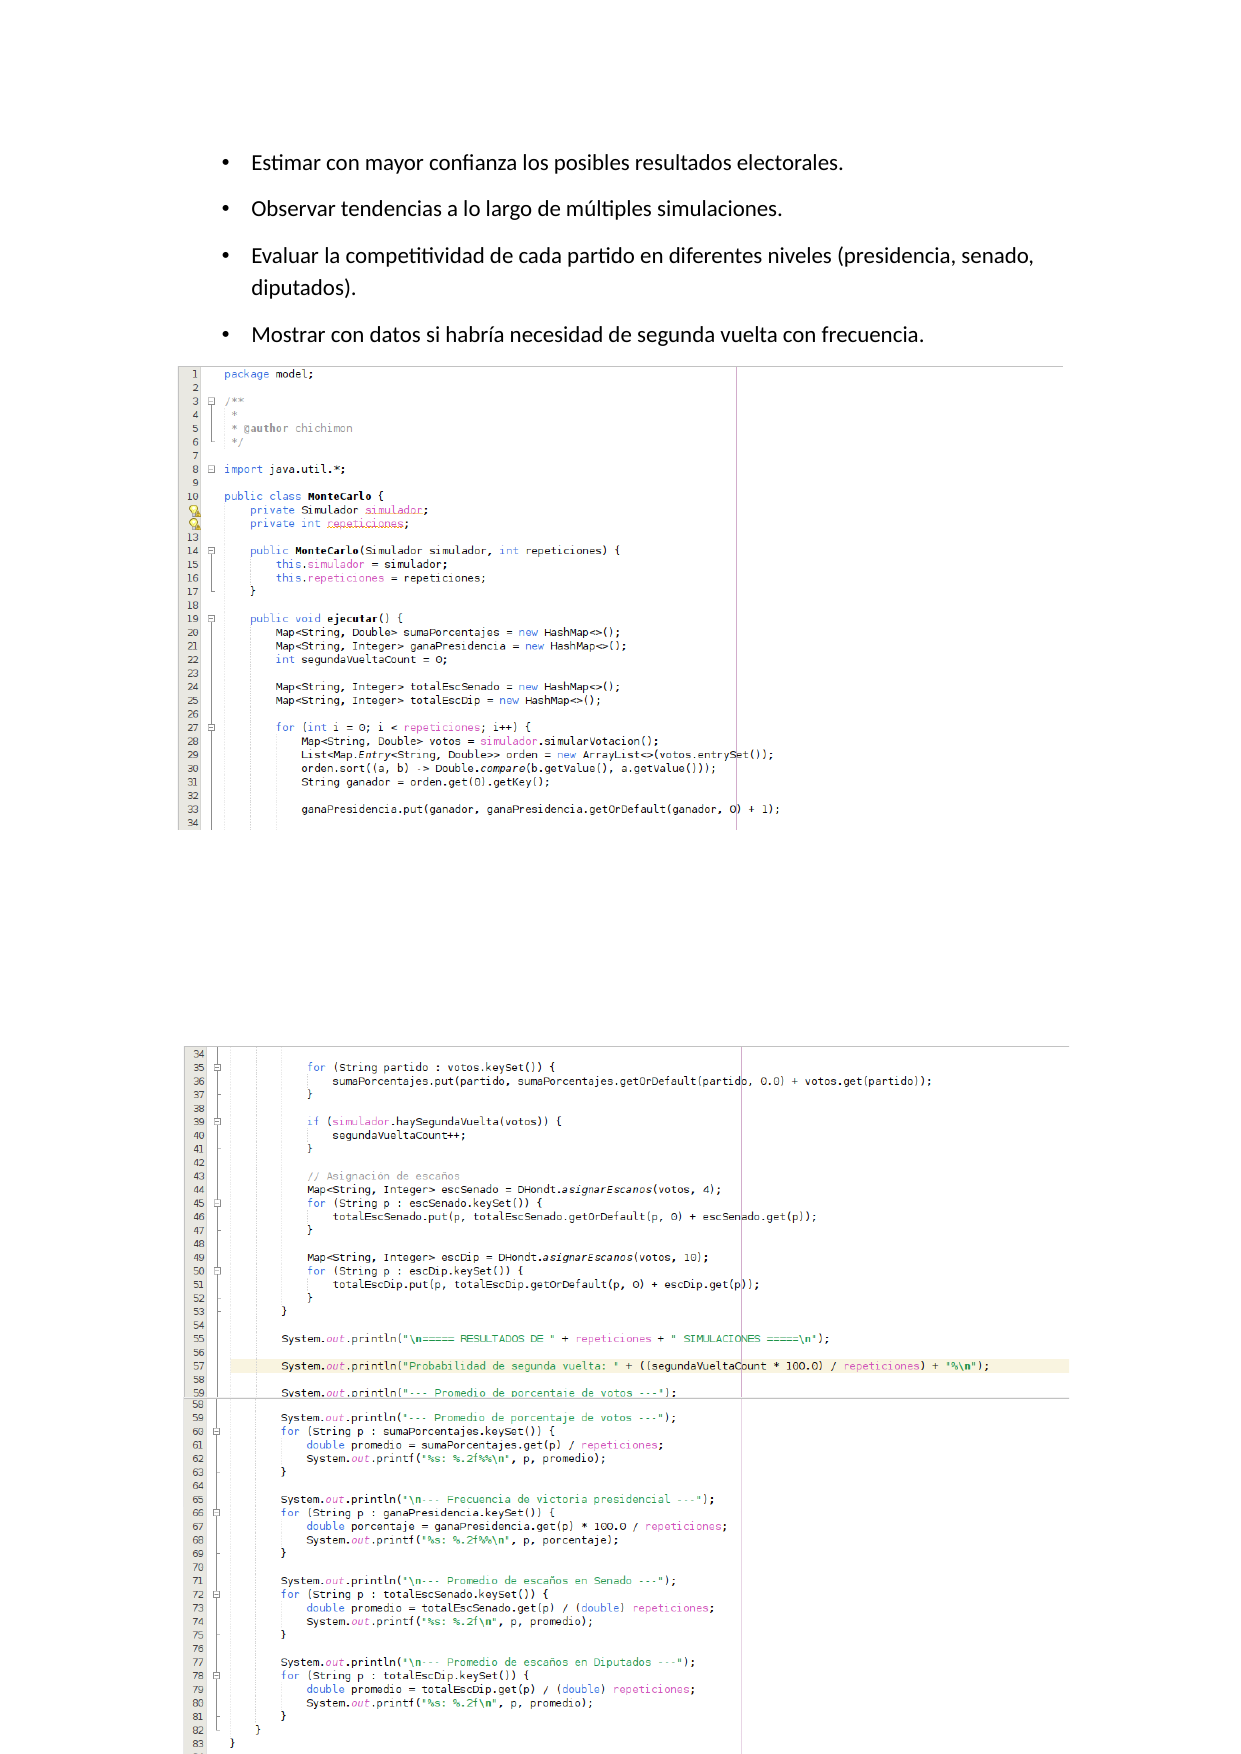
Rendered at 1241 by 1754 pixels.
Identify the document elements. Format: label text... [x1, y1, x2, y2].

picture [177, 366, 1063, 830]
picture [183, 1046, 1070, 1754]
list Mostrar con datos si habría necesidad de segunda vuelta con frecuencia. [222, 320, 1063, 348]
list Observar tendencias a lo largo de múltiples simulaciones. [222, 194, 1063, 222]
list Evaluar la competitividad de cada partido en diferentes niveles (presidencia, senado, diputados). [222, 241, 1063, 301]
list Estimar con mayor confianza los posibles resultados electorales. [222, 148, 1063, 176]
